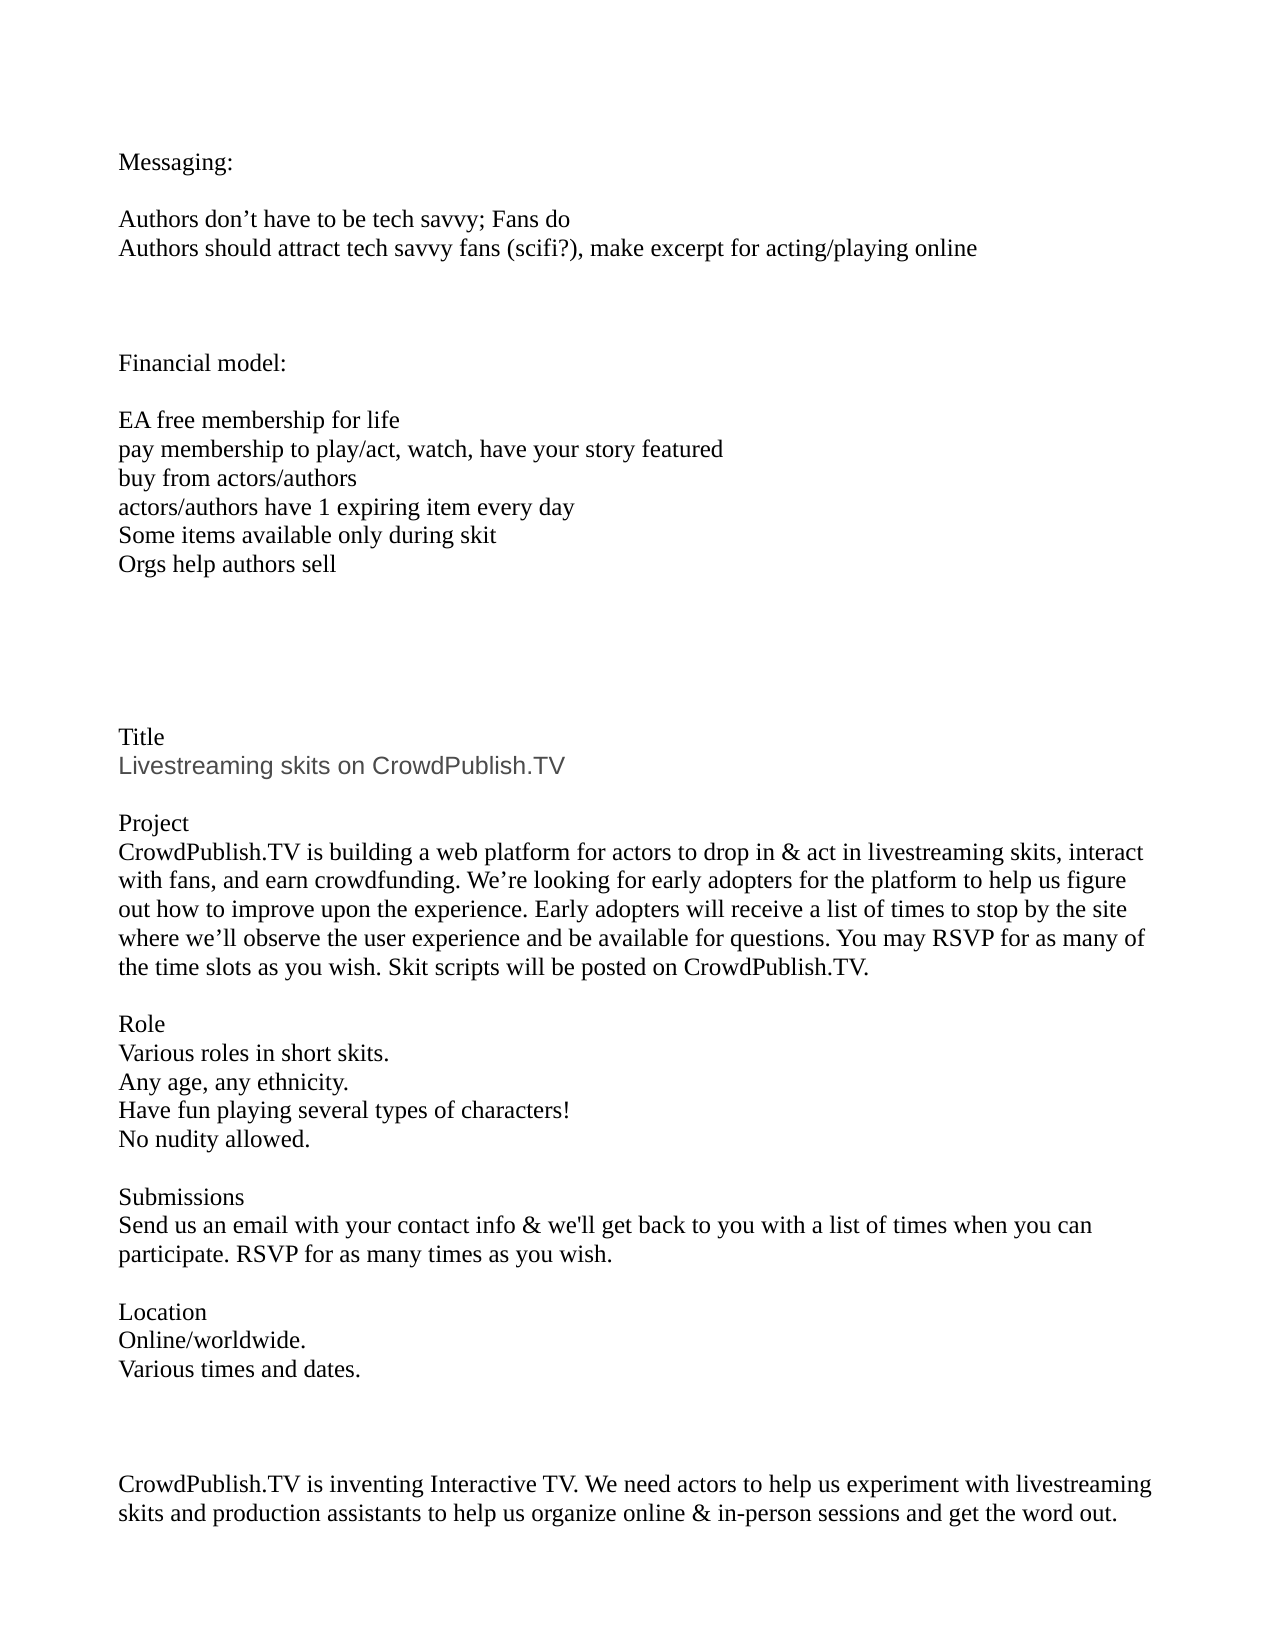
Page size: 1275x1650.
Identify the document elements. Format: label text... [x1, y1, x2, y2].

text Submissions [118, 1182, 1157, 1211]
text Financial model: [118, 348, 1157, 377]
text No nudity allowed. [118, 1124, 1157, 1153]
text Messaging: [118, 147, 1157, 176]
text Various times and dates. [118, 1354, 1157, 1383]
text Livestreaming skits on CrowdPublish.TV [118, 751, 1157, 779]
text Have fun playing several types of characters! [118, 1096, 1157, 1124]
text Authors don’t have to be tech savvy; Fans do [118, 204, 1157, 233]
text actors/authors have 1 expiring item every day [118, 492, 1157, 521]
text Project [118, 808, 1157, 837]
text Some items available only during skit [118, 521, 1157, 549]
text Authors should attract tech savvy fans (scifi?), make excerpt for acting/playing online [118, 233, 1157, 262]
text buy from actors/authors [118, 463, 1157, 492]
text Role [118, 1009, 1157, 1038]
text Orgs help authors sell [118, 549, 1157, 578]
text pay membership to play/act, watch, have your story featured [118, 434, 1157, 463]
text Title [118, 722, 1157, 751]
text Any age, any ethnicity. [118, 1067, 1157, 1096]
text Location [118, 1297, 1157, 1326]
text CrowdPublish.TV is building a web platform for actors to drop in & act in livestreaming skits, interact with fans, and earn crowdfunding. We’re looking for early adopters for the platform to help us figure out how to improve upon the experience. Early adopters will receive a list of times to stop by the site where we’ll observe the user experience and be available for questions. You may RSVP for as many of the time slots as you wish. Skit scripts will be posted on CrowdPublish.TV. [118, 837, 1157, 981]
text Online/worldwide. [118, 1326, 1157, 1354]
text Send us an email with your contact info & we'll get back to you with a list of times when you can participate. RSVP for as many times as you wish. [118, 1211, 1157, 1268]
text EA free membership for life [118, 406, 1157, 434]
text Various roles in short skits. [118, 1038, 1157, 1067]
text CrowdPublish.TV is inventing Interactive TV. We need actors to help us experiment with livestreaming skits and production assistants to help us organize online & in-person sessions and get the word out. [118, 1469, 1157, 1527]
